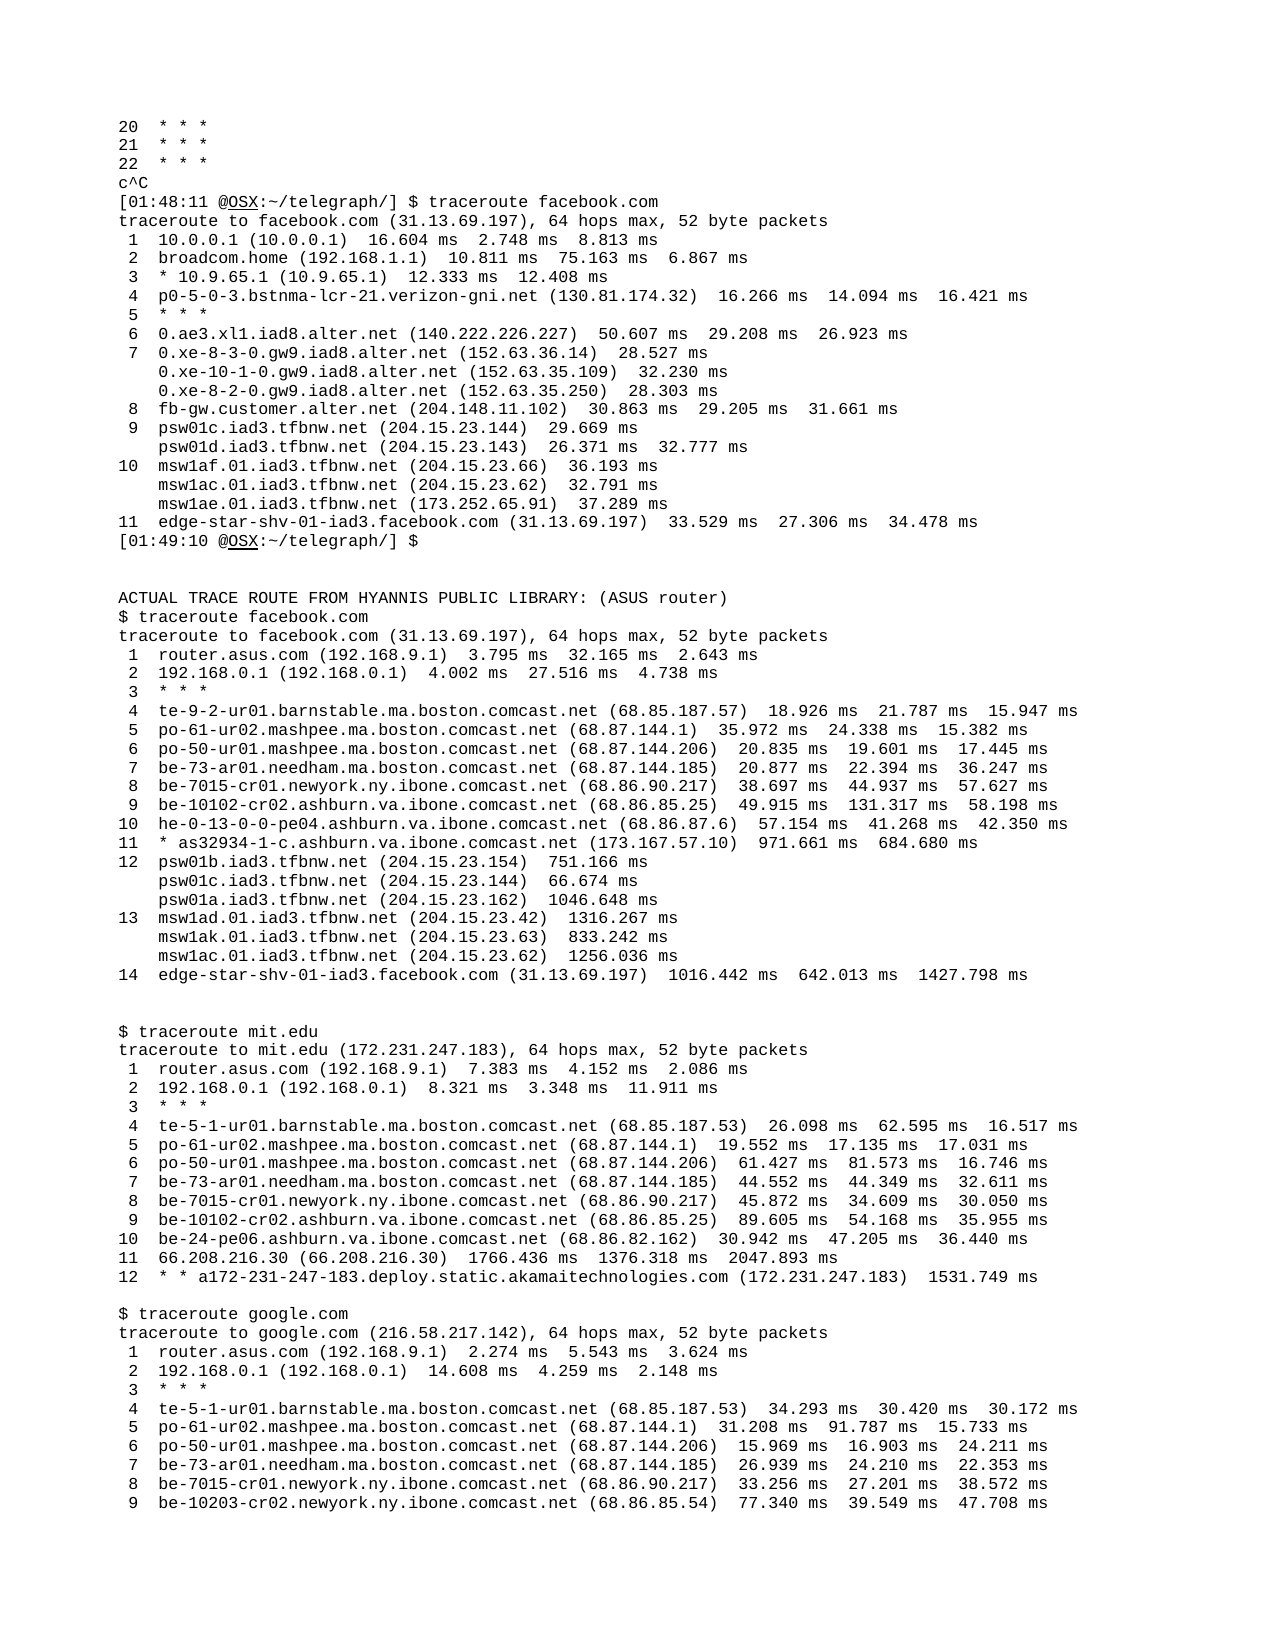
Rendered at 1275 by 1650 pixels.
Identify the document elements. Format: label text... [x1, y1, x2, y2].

text 11 edge-star-shv-01-iad3.facebook.com (31.13.69.197) 33.529 ms 27.306 ms 34.478 ms [118, 514, 1157, 533]
text 20 * * * [118, 118, 1157, 137]
text 13 msw1ad.01.iad3.tfbnw.net (204.15.23.42) 1316.267 ms [118, 910, 1157, 929]
text 10 msw1af.01.iad3.tfbnw.net (204.15.23.66) 36.193 ms [118, 457, 1157, 476]
text 2 broadcom.home (192.168.1.1) 10.811 ms 75.163 ms 6.867 ms [118, 250, 1157, 269]
text $ traceroute google.com [118, 1306, 1157, 1325]
text 5 po-61-ur02.mashpee.ma.boston.comcast.net (68.87.144.1) 31.208 ms 91.787 ms 15.733 ms [118, 1419, 1157, 1438]
text 1 router.asus.com (192.168.9.1) 2.274 ms 5.543 ms 3.624 ms [118, 1344, 1157, 1362]
text msw1ac.01.iad3.tfbnw.net (204.15.23.62) 32.791 ms [118, 476, 1157, 495]
text 11 66.208.216.30 (66.208.216.30) 1766.436 ms 1376.318 ms 2047.893 ms [118, 1249, 1157, 1268]
text 2 192.168.0.1 (192.168.0.1) 14.608 ms 4.259 ms 2.148 ms [118, 1362, 1157, 1381]
text 6 po-50-ur01.mashpee.ma.boston.comcast.net (68.87.144.206) 15.969 ms 16.903 ms 24.211 ms [118, 1438, 1157, 1457]
text 12 psw01b.iad3.tfbnw.net (204.15.23.154) 751.166 ms [118, 853, 1157, 872]
text 10 he-0-13-0-0-pe04.ashburn.va.ibone.comcast.net (68.86.87.6) 57.154 ms 41.268 ms 42.350 ms [118, 816, 1157, 834]
text 3 * * * [118, 1098, 1157, 1117]
text 1 10.0.0.1 (10.0.0.1) 16.604 ms 2.748 ms 8.813 ms [118, 231, 1157, 250]
text 5 * * * [118, 307, 1157, 326]
text 7 0.xe-8-3-0.gw9.iad8.alter.net (152.63.36.14) 28.527 ms [118, 344, 1157, 363]
text 1 router.asus.com (192.168.9.1) 7.383 ms 4.152 ms 2.086 ms [118, 1061, 1157, 1080]
text 2 192.168.0.1 (192.168.0.1) 8.321 ms 3.348 ms 11.911 ms [118, 1080, 1157, 1098]
text 3 * * * [118, 1381, 1157, 1400]
text 4 te-9-2-ur01.barnstable.ma.boston.comcast.net (68.85.187.57) 18.926 ms 21.787 ms 15.947 ms [118, 703, 1157, 721]
text traceroute to facebook.com (31.13.69.197), 64 hops max, 52 byte packets [118, 627, 1157, 646]
text 6 po-50-ur01.mashpee.ma.boston.comcast.net (68.87.144.206) 61.427 ms 81.573 ms 16.746 ms [118, 1155, 1157, 1174]
text 3 * 10.9.65.1 (10.9.65.1) 12.333 ms 12.408 ms [118, 269, 1157, 288]
text 8 fb-gw.customer.alter.net (204.148.11.102) 30.863 ms 29.205 ms 31.661 ms [118, 401, 1157, 420]
text [01:48:11 @OSX:~/telegraph/] $ traceroute facebook.com [118, 193, 1157, 212]
text 21 * * * [118, 137, 1157, 156]
text 4 te-5-1-ur01.barnstable.ma.boston.comcast.net (68.85.187.53) 34.293 ms 30.420 ms 30.172 ms [118, 1400, 1157, 1419]
text 12 * * a172-231-247-183.deploy.static.akamaitechnologies.com (172.231.247.183) 1531.749 ms [118, 1268, 1157, 1287]
text traceroute to facebook.com (31.13.69.197), 64 hops max, 52 byte packets [118, 212, 1157, 231]
text c^C [118, 175, 1157, 193]
text msw1ac.01.iad3.tfbnw.net (204.15.23.62) 1256.036 ms [118, 948, 1157, 967]
text 0.xe-8-2-0.gw9.iad8.alter.net (152.63.35.250) 28.303 ms [118, 382, 1157, 401]
text 6 po-50-ur01.mashpee.ma.boston.comcast.net (68.87.144.206) 20.835 ms 19.601 ms 17.445 ms [118, 740, 1157, 759]
text 7 be-73-ar01.needham.ma.boston.comcast.net (68.87.144.185) 44.552 ms 44.349 ms 32.611 ms [118, 1174, 1157, 1193]
text 5 po-61-ur02.mashpee.ma.boston.comcast.net (68.87.144.1) 35.972 ms 24.338 ms 15.382 ms [118, 721, 1157, 740]
text 9 psw01c.iad3.tfbnw.net (204.15.23.144) 29.669 ms [118, 420, 1157, 439]
text 22 * * * [118, 156, 1157, 175]
text 0.xe-10-1-0.gw9.iad8.alter.net (152.63.35.109) 32.230 ms [118, 363, 1157, 382]
text 4 p0-5-0-3.bstnma-lcr-21.verizon-gni.net (130.81.174.32) 16.266 ms 14.094 ms 16.421 ms [118, 288, 1157, 307]
text msw1ae.01.iad3.tfbnw.net (173.252.65.91) 37.289 ms [118, 495, 1157, 514]
text 6 0.ae3.xl1.iad8.alter.net (140.222.226.227) 50.607 ms 29.208 ms 26.923 ms [118, 326, 1157, 344]
text traceroute to mit.edu (172.231.247.183), 64 hops max, 52 byte packets [118, 1042, 1157, 1061]
text psw01d.iad3.tfbnw.net (204.15.23.143) 26.371 ms 32.777 ms [118, 439, 1157, 457]
text 8 be-7015-cr01.newyork.ny.ibone.comcast.net (68.86.90.217) 45.872 ms 34.609 ms 30.050 ms [118, 1193, 1157, 1212]
text 7 be-73-ar01.needham.ma.boston.comcast.net (68.87.144.185) 26.939 ms 24.210 ms 22.353 ms [118, 1457, 1157, 1476]
text psw01a.iad3.tfbnw.net (204.15.23.162) 1046.648 ms [118, 891, 1157, 910]
text 4 te-5-1-ur01.barnstable.ma.boston.comcast.net (68.85.187.53) 26.098 ms 62.595 ms 16.517 ms [118, 1117, 1157, 1136]
text 9 be-10203-cr02.newyork.ny.ibone.comcast.net (68.86.85.54) 77.340 ms 39.549 ms 47.708 ms [118, 1494, 1157, 1513]
text ACTUAL TRACE ROUTE FROM HYANNIS PUBLIC LIBRARY: (ASUS router) [118, 589, 1157, 608]
text 9 be-10102-cr02.ashburn.va.ibone.comcast.net (68.86.85.25) 89.605 ms 54.168 ms 35.955 ms [118, 1212, 1157, 1231]
text 7 be-73-ar01.needham.ma.boston.comcast.net (68.87.144.185) 20.877 ms 22.394 ms 36.247 ms [118, 759, 1157, 778]
text 8 be-7015-cr01.newyork.ny.ibone.comcast.net (68.86.90.217) 38.697 ms 44.937 ms 57.627 ms [118, 778, 1157, 797]
text 8 be-7015-cr01.newyork.ny.ibone.comcast.net (68.86.90.217) 33.256 ms 27.201 ms 38.572 ms [118, 1476, 1157, 1494]
text 14 edge-star-shv-01-iad3.facebook.com (31.13.69.197) 1016.442 ms 642.013 ms 1427.798 ms [118, 967, 1157, 985]
text msw1ak.01.iad3.tfbnw.net (204.15.23.63) 833.242 ms [118, 929, 1157, 948]
text 9 be-10102-cr02.ashburn.va.ibone.comcast.net (68.86.85.25) 49.915 ms 131.317 ms 58.198 ms [118, 797, 1157, 816]
text 1 router.asus.com (192.168.9.1) 3.795 ms 32.165 ms 2.643 ms [118, 646, 1157, 665]
text [01:49:10 @OSX:~/telegraph/] $ [118, 533, 1157, 552]
text traceroute to google.com (216.58.217.142), 64 hops max, 52 byte packets [118, 1325, 1157, 1344]
text psw01c.iad3.tfbnw.net (204.15.23.144) 66.674 ms [118, 872, 1157, 891]
text 3 * * * [118, 684, 1157, 703]
text $ traceroute facebook.com [118, 608, 1157, 627]
text 5 po-61-ur02.mashpee.ma.boston.comcast.net (68.87.144.1) 19.552 ms 17.135 ms 17.031 ms [118, 1136, 1157, 1155]
text 10 be-24-pe06.ashburn.va.ibone.comcast.net (68.86.82.162) 30.942 ms 47.205 ms 36.440 ms [118, 1231, 1157, 1249]
text 2 192.168.0.1 (192.168.0.1) 4.002 ms 27.516 ms 4.738 ms [118, 665, 1157, 684]
text $ traceroute mit.edu [118, 1023, 1157, 1042]
text 11 * as32934-1-c.ashburn.va.ibone.comcast.net (173.167.57.10) 971.661 ms 684.680 ms [118, 834, 1157, 853]
